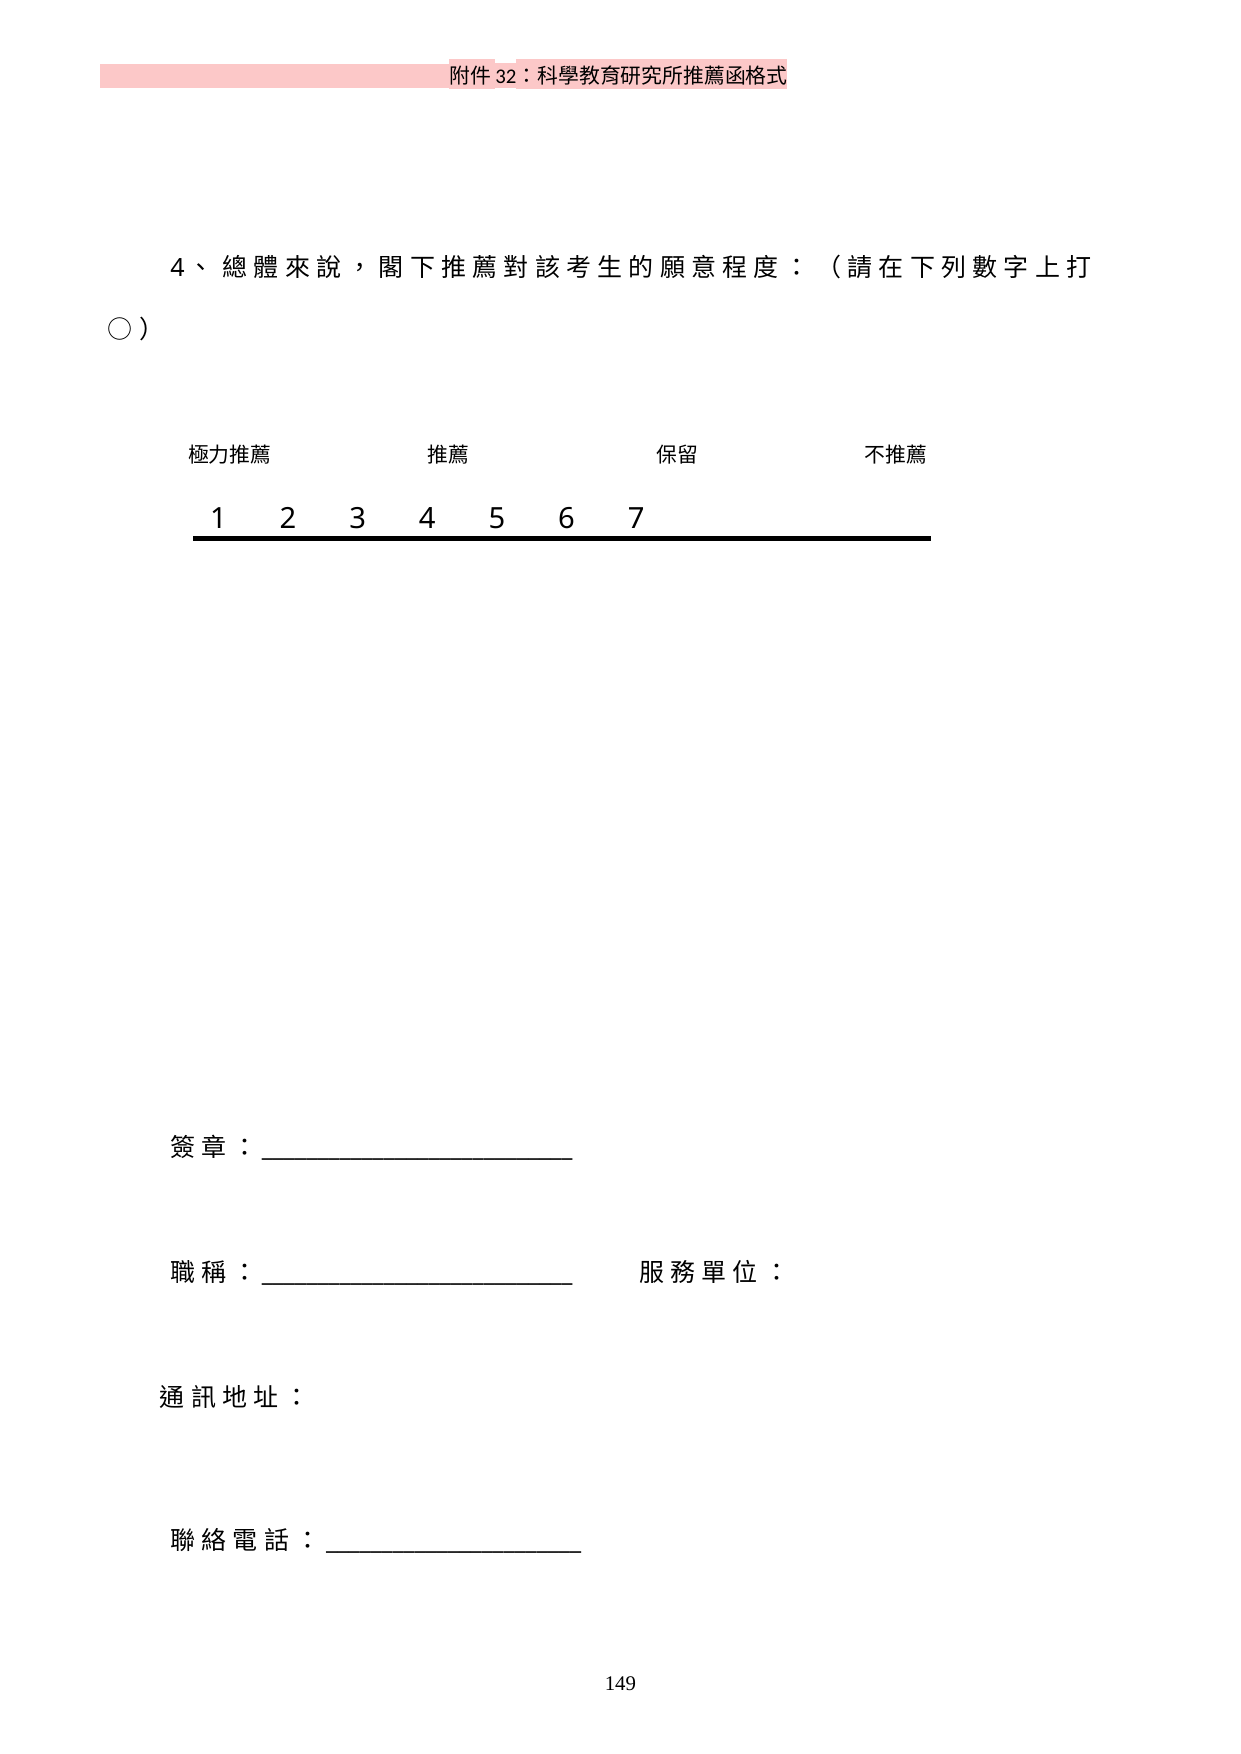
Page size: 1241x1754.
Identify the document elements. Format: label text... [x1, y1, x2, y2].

text 1 2 3 4 5 6 7 [104, 474, 1136, 536]
text 職稱：____________________________ 服務單位： [104, 1228, 1136, 1291]
text 通訊地址： [104, 1353, 1136, 1416]
text 極力推薦 推薦 保留 不推薦 [104, 411, 1136, 474]
table_header [193, 541, 931, 603]
text 簽章：____________________________ [104, 1103, 1136, 1166]
text 聯絡電話：_______________________ [129, 1497, 1136, 1560]
text 4、總體來說，閣下推薦對該考生的願意程度：（請在下列數字上打○） [104, 224, 1136, 349]
